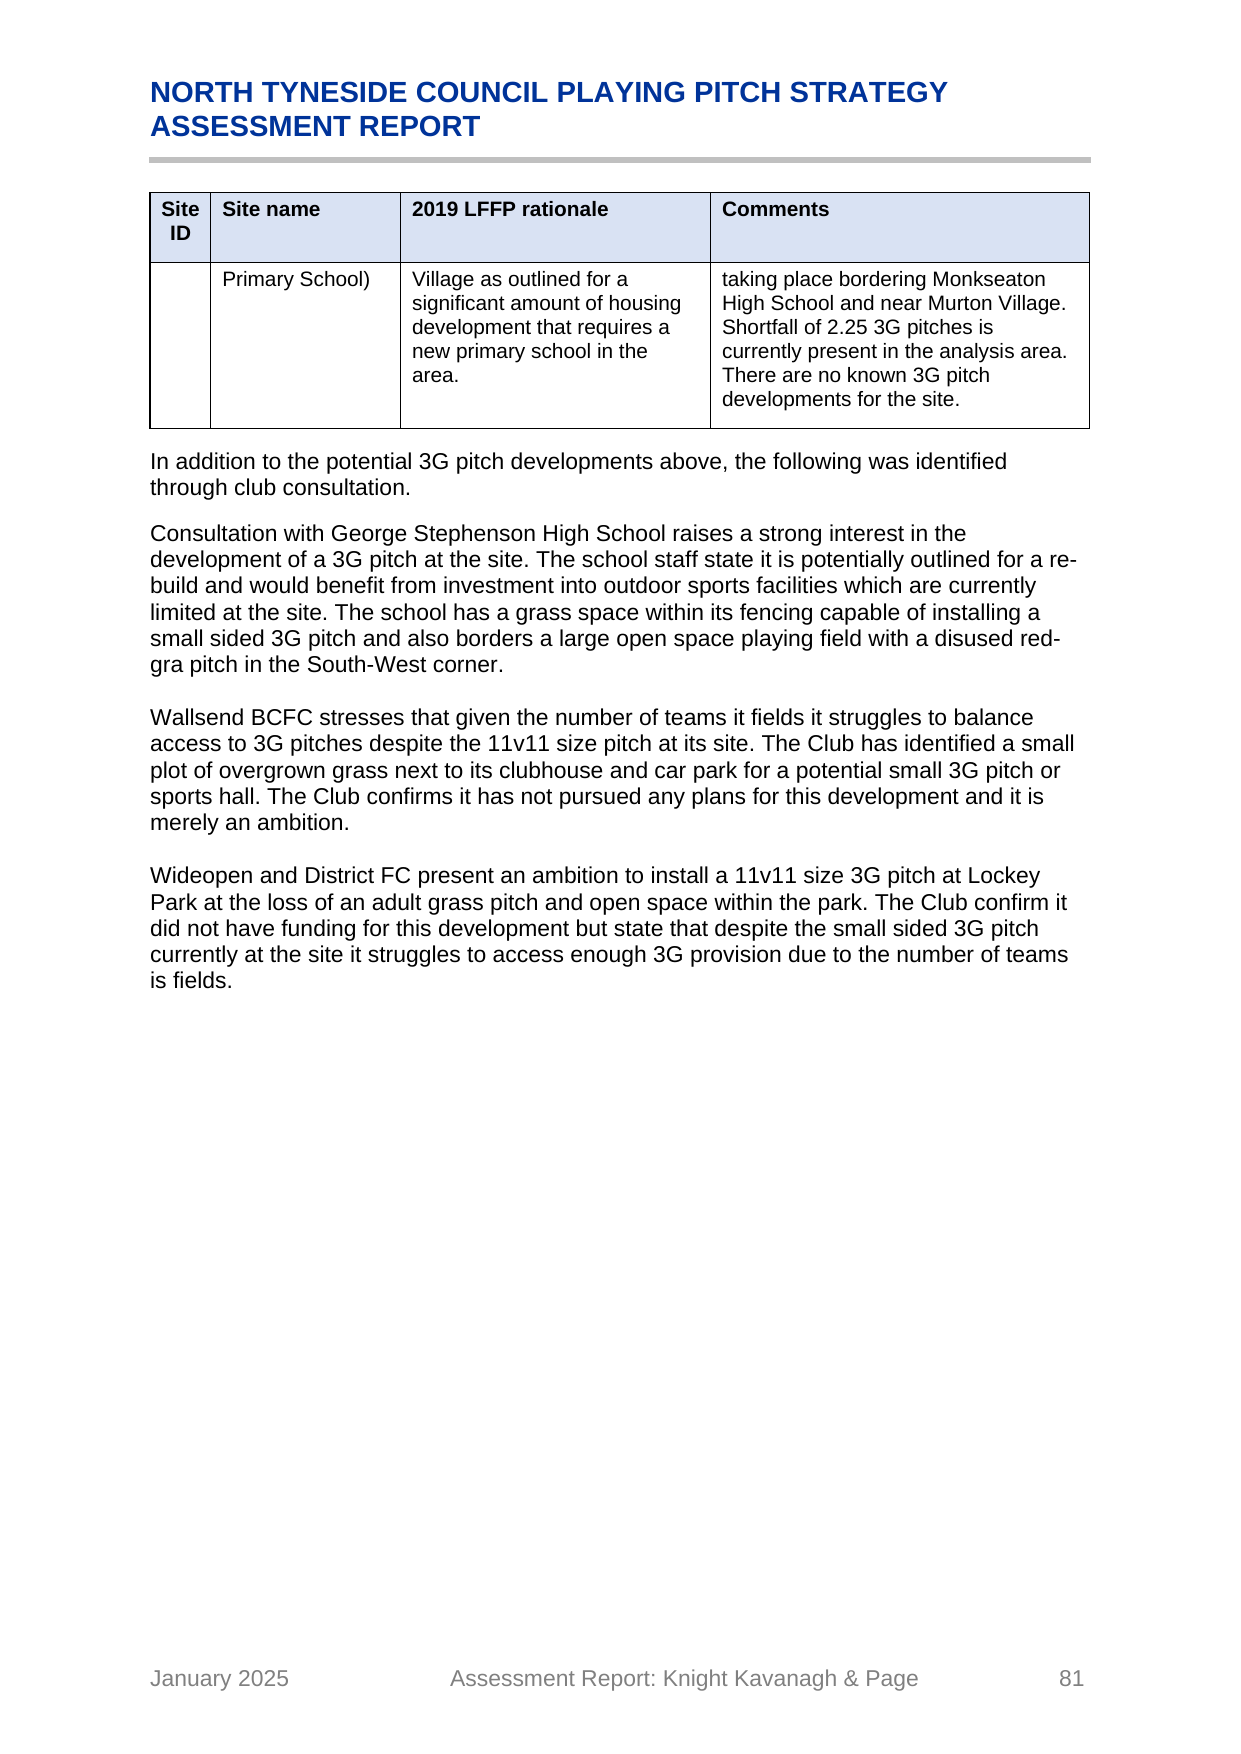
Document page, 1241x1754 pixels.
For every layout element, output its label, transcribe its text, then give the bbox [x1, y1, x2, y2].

table_cell - [151, 263, 210, 427]
table_header Comments [711, 193, 1089, 262]
text Consultation with George Stephenson High School raises a strong interest in the development of a 3G pitch at the site. The school staff state it is potentially outlined for a re-build and would benefit from investment into outdoor sports facilities which are currently limited at the site. The school has a grass space within its fencing capable of installing a small sided 3G pitch and also borders a large open space playing field with a disused red-gra pitch in the South-West corner. [150, 519, 1091, 678]
text Wideopen and District FC present an ambition to install a 11v11 size 3G pitch at Lockey Park at the loss of an adult grass pitch and open space within the park. The Club confirm it did not have funding for this development but state that despite the small sided 3G pitch currently at the site it struggles to access enough 3G provision due to the number of teams is fields. [150, 862, 1091, 994]
table_header Site ID [151, 193, 210, 262]
table_cell Village as outlined for a significant amount of housing development that requires a new primary school in the area. [401, 263, 710, 427]
table_cell Primary School) [211, 263, 400, 427]
table_header Site name [211, 193, 400, 262]
table_header 2019 LFFP rationale [401, 193, 710, 262]
table_cell taking place bordering Monkseaton High School and near Murton Village. Shortfall of 2.25 3G pitches is currently present in the analysis area. There are no known 3G pitch developments for the site. [711, 263, 1089, 427]
text Wallsend BCFC stresses that given the number of teams it fields it struggles to balance access to 3G pitches despite the 11v11 size pitch at its site. The Club has identified a small plot of overgrown grass next to its clubhouse and car park for a potential small 3G pitch or sports hall. The Club confirms it has not pursued any plans for this development and it is merely an ambition. [150, 704, 1091, 836]
text In addition to the potential 3G pitch developments above, the following was identified through club consultation. [150, 448, 1091, 500]
